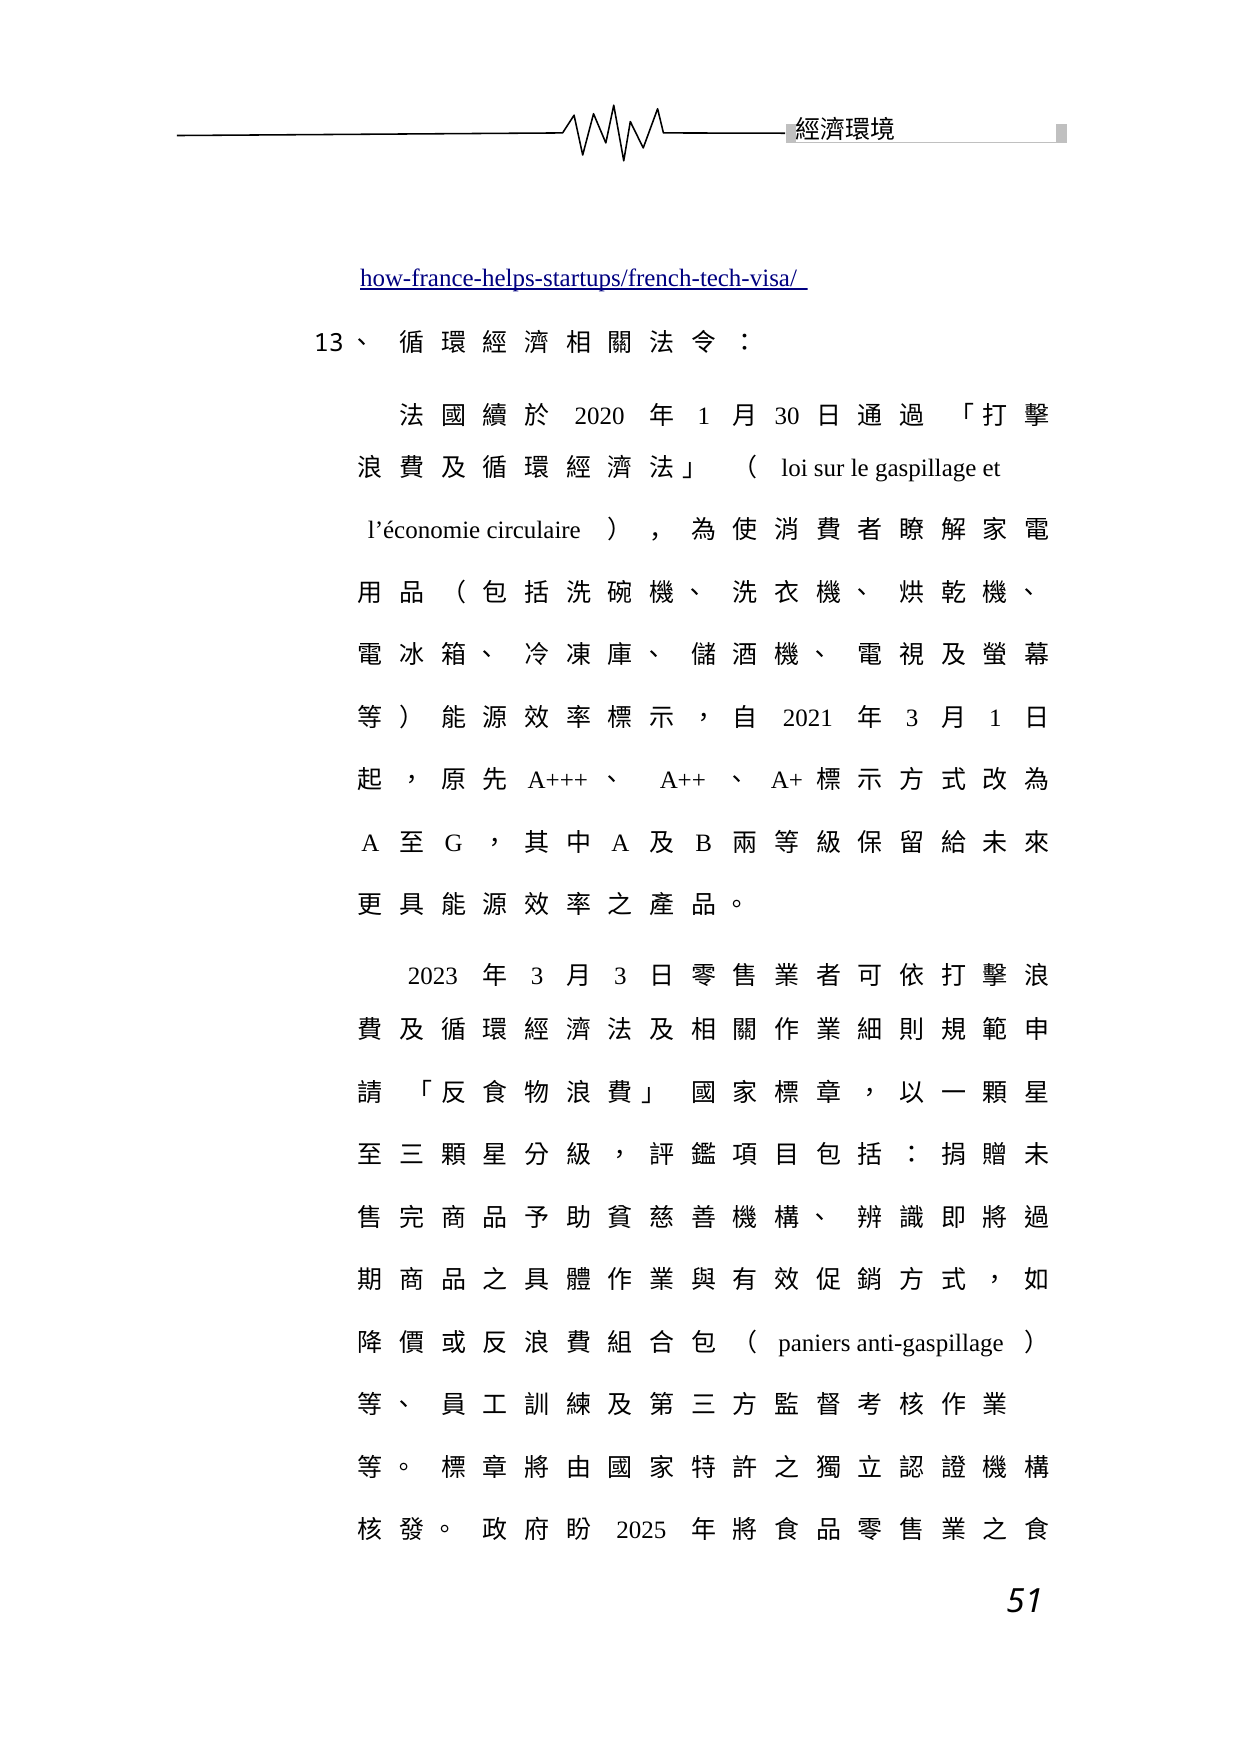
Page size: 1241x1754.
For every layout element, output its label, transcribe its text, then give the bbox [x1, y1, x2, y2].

text 2023年3月3日零售業者可依打擊浪費及循環經濟法及相關作業細則規範申請「反食物浪費」國家標章，以一顆星至三顆星分級，評鑑項目包括：捐贈未售完商品予助貧慈善機構、辨識即將過期商品之具體作業與有效促銷方式，如降價或反浪費組合包（paniers anti-gaspillage）等、員工訓練及第三方監督考核作業等。標章將由國家特許之獨立認證機構核發。政府盼2025年將食品零售業之食 [330, 924, 1058, 1549]
text 13、循環經濟相關法令： [281, 299, 1058, 361]
text how-france-helps-startups/french-tech-visa/ [281, 236, 1058, 299]
text 法國續於2020年1月30日通過「打擊浪費及循環經濟法」（loi sur le gaspillage et l’économie circulaire），為使消費者瞭解家電用品（包括洗碗機、洗衣機、烘乾機、電冰箱、冷凍庫、儲酒機、電視及螢幕等）能源效率標示，自2021年3月1日起，原先A+++、A++、A+標示方式改為A至G，其中A及B兩等級保留給未來更具能源效率之產品。 [330, 361, 1058, 924]
